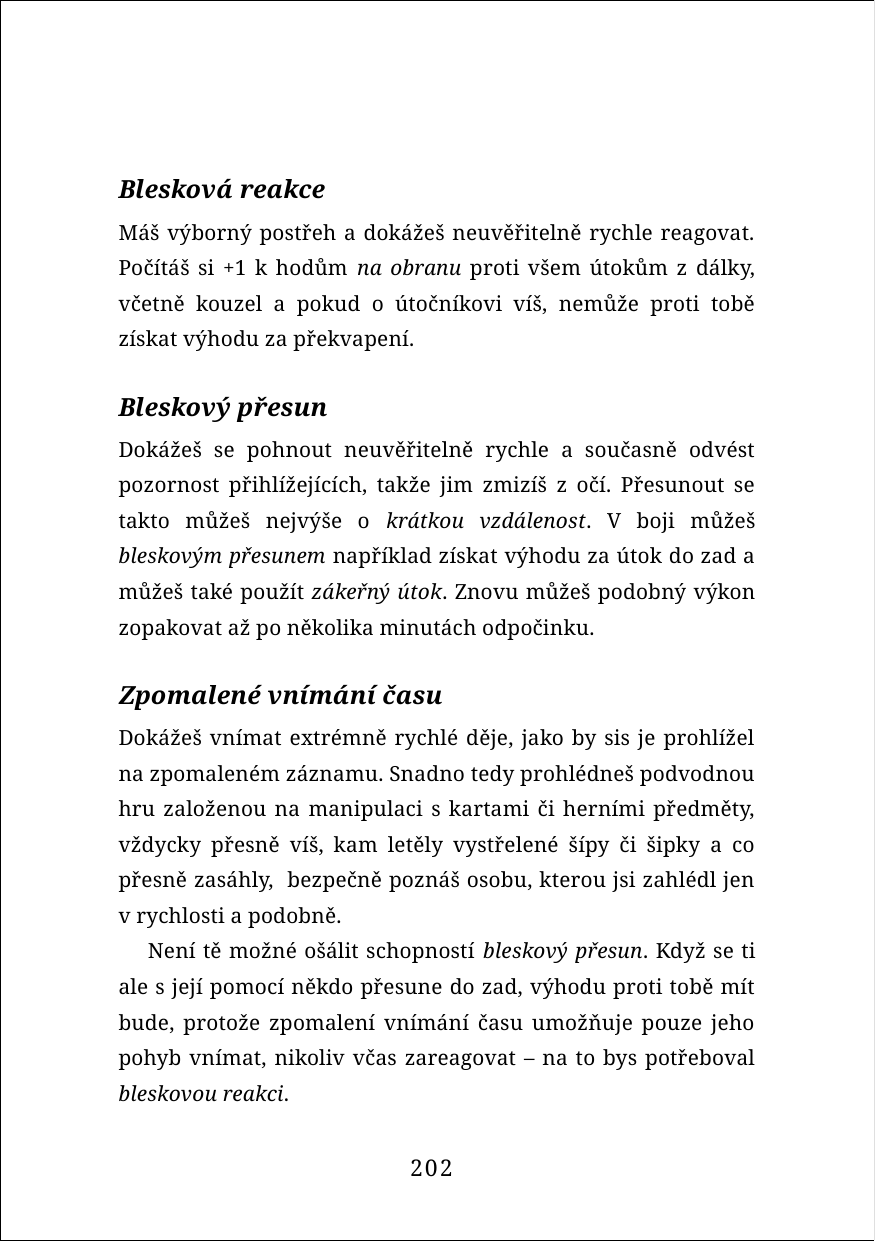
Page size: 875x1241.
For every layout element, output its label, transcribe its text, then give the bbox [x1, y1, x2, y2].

subtitle Blesková reakce [118, 172, 756, 206]
text Máš výborný postřeh a dokážeš neuvěřitelně rychle reagovat. Počítáš si +1 k hodům na obranu proti všem útokům z dálky, včetně kouzel a pokud o útočníkovi víš, nemůže proti tobě získat výhodu za překvapení. [118, 218, 756, 353]
subtitle Bleskový přesun [118, 389, 756, 423]
text Dokážeš se pohnout neuvěřitelně rychle a současně odvést pozornost přihlížejících, takže jim zmizíš z očí. Přesunout se takto můžeš nejvýše o krátkou vzdálenost. V boji můžeš bleskovým přesunem například získat výhodu za útok do zad a můžeš také použít zákeřný útok. Znovu můžeš podobný výkon zopakovat až po několika minutách odpočinku. [118, 435, 756, 641]
text Dokážeš vnímat extrémně rychlé děje, jako by sis je prohlížel na zpomaleném záznamu. Snadno tedy prohlédneš podvodnou hru založenou na manipulaci s kartami či herními předměty, vždycky přesně víš, kam letěly vystřelené šípy či šipky a co přesně zasáhly, bezpečně poznáš osobu, kterou jsi zahlédl jen v rychlosti a podobně. Není tě možné ošálit schopností bleskový přesun. Když se ti ale s její pomocí někdo přesune do zad, výhodu proti tobě mít bude, protože zpomalení vnímání času umožňuje pouze jeho pohyb vnímat, nikoliv včas zareagovat – na to bys potřeboval bleskovou reakci. [118, 723, 756, 1107]
subtitle Zpomalené vnímání času [118, 678, 756, 712]
